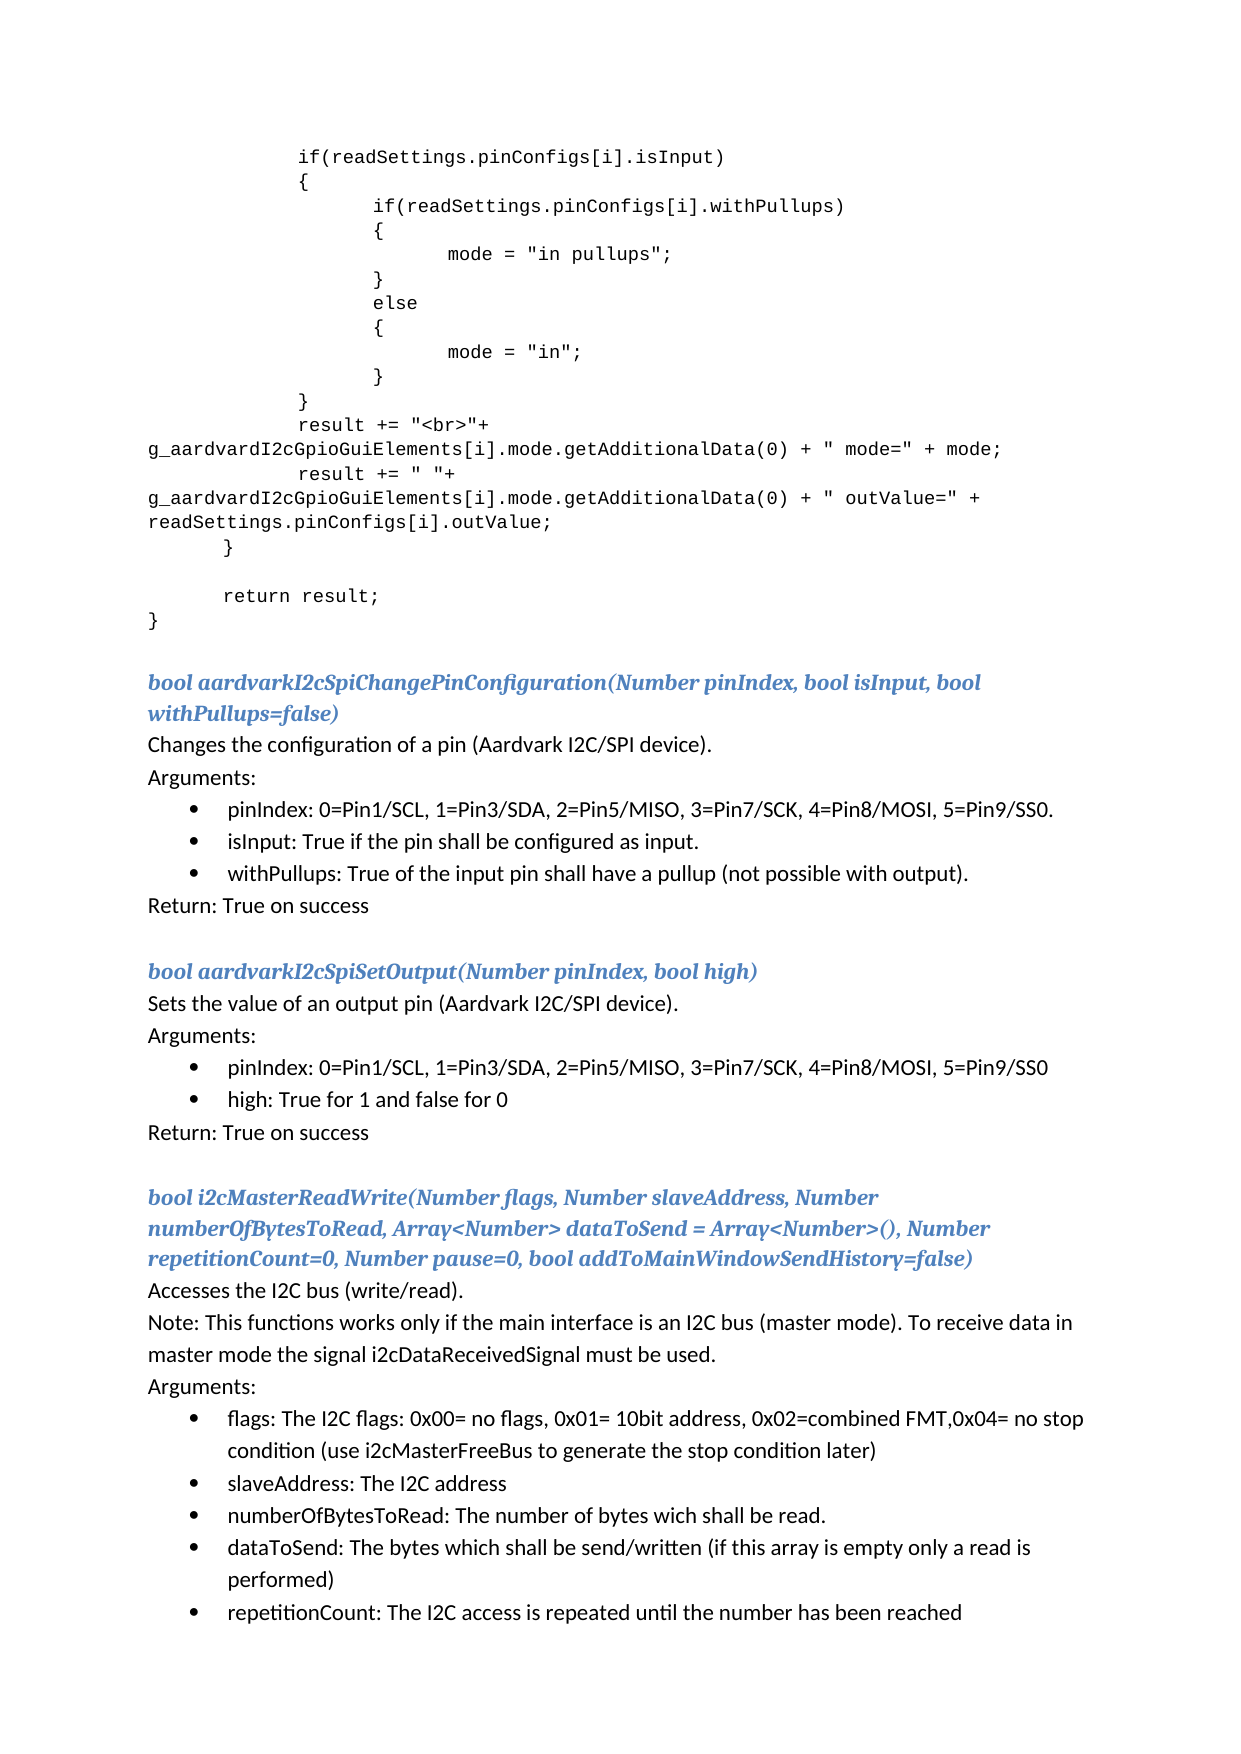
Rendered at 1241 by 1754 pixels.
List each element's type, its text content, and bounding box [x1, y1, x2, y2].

text mode = "in"; [148, 343, 1093, 364]
subtitle bool aardvarkI2cSpiSetOutput(Number pinIndex, bool high) [148, 959, 1093, 985]
text { [148, 318, 1093, 339]
text Arguments: [148, 763, 1093, 791]
text Sets the value of an output pin (Aardvark I2C/SPI device). [148, 989, 1093, 1017]
text result += " "+ g_aardvardI2cGpioGuiElements[i].mode.getAdditionalData(0) + " outValue=" + readSettings.pinConfigs[i].outValue; [148, 464, 1093, 534]
text Note: This functions works only if the main interface is an I2C bus (master mode). To receive data in master mode the signal i2cDataReceivedSignal must be used. [148, 1308, 1093, 1368]
list high: True for 1 and false for 0 [190, 1086, 1093, 1114]
list withPullups: True of the input pin shall have a pullup (not possible with output). [190, 859, 1093, 887]
text { [148, 221, 1093, 242]
text Changes the configuration of a pin (Aardvark I2C/SPI device). [148, 731, 1093, 759]
text { [148, 172, 1093, 193]
text } [148, 367, 1093, 388]
text if(readSettings.pinConfigs[i].isInput) [148, 148, 1093, 169]
list dataToSend: The bytes which shall be send/written (if this array is empty only a read is performed) [190, 1533, 1093, 1593]
list pinIndex: 0=Pin1/SCL, 1=Pin3/SDA, 2=Pin5/MISO, 3=Pin7/SCK, 4=Pin8/MOSI, 5=Pin9/SS0. [190, 795, 1093, 823]
text } [148, 538, 1093, 559]
text Arguments: [148, 1372, 1093, 1400]
subtitle bool i2cMasterReadWrite(Number flags, Number slaveAddress, Number numberOfBytesToRead, Array<Number> dataToSend = Array<Number>(), Number repetitionCount=0, Number pause=0, bool addToMainWindowSendHistory=false) [148, 1185, 1093, 1272]
list numberOfBytesToRead: The number of bytes wich shall be read. [190, 1501, 1093, 1529]
list flags: The I2C flags: 0x00= no flags, 0x01= 10bit address, 0x02=combined FMT,0x04= no stop condition (use i2cMasterFreeBus to generate the stop condition later) [190, 1404, 1093, 1465]
text } [148, 611, 1093, 632]
list repetitionCount: The I2C access is repeated until the number has been reached [190, 1598, 1093, 1626]
text else [148, 294, 1093, 315]
text result += "<br>"+ g_aardvardI2cGpioGuiElements[i].mode.getAdditionalData(0) + " mode=" + mode; [148, 416, 1093, 461]
subtitle bool aardvarkI2cSpiChangePinConfiguration(Number pinIndex, bool isInput, bool withPullups=false) [148, 670, 1093, 727]
text Arguments: [148, 1021, 1093, 1049]
text return result; [148, 586, 1093, 608]
text } [148, 391, 1093, 413]
text if(readSettings.pinConfigs[i].withPullups) [148, 196, 1093, 218]
list pinIndex: 0=Pin1/SCL, 1=Pin3/SDA, 2=Pin5/MISO, 3=Pin7/SCK, 4=Pin8/MOSI, 5=Pin9/SS0 [190, 1053, 1093, 1081]
text mode = "in pullups"; [148, 245, 1093, 266]
text Accesses the I2C bus (write/read). [148, 1276, 1093, 1304]
list isInput: True if the pin shall be configured as input. [190, 827, 1093, 855]
list slaveAddress: The I2C address [190, 1469, 1093, 1497]
list Return: True on success [148, 1118, 1093, 1146]
text } [148, 269, 1093, 291]
list Return: True on success [148, 892, 1093, 919]
